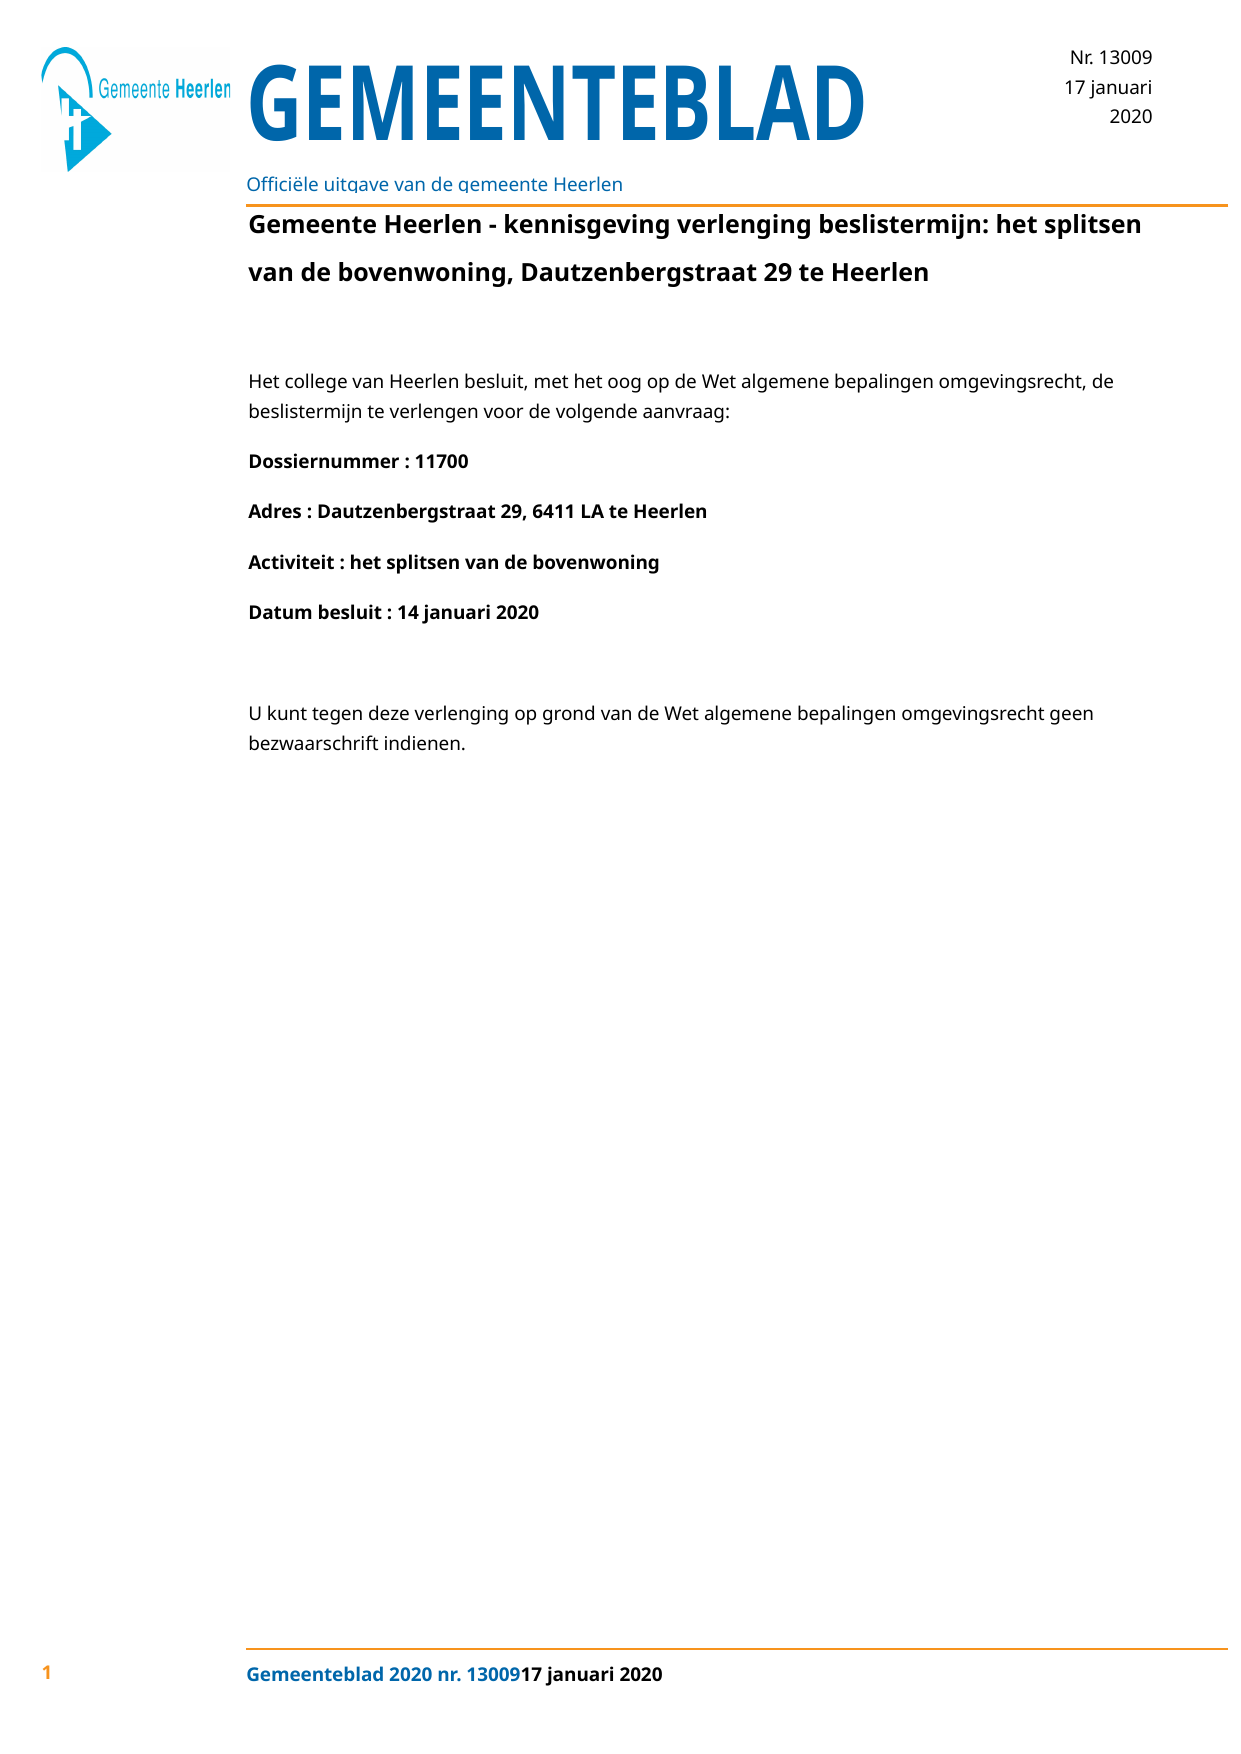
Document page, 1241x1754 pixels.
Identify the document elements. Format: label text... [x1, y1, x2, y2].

text Activiteit : het splitsen van de bovenwoning [248, 549, 1152, 575]
picture [41, 47, 231, 172]
text Het college van Heerlen besluit, met het oog op de Wet algemene bepalingen omgevingsrecht, de beslistermijn te verlengen voor de volgende aanvraag: [248, 368, 1152, 424]
picture [41, 47, 59, 70]
text Dossiernummer : 11700 [248, 448, 1152, 474]
text Adres : Dautzenbergstraat 29, 6411 LA te Heerlen [248, 499, 1152, 524]
text Datum besluit : 14 januari 2020 [248, 599, 1152, 625]
text U kunt tegen deze verlenging op grond van de Wet algemene bepalingen omgevingsrecht geen bezwaarschrift indienen. [248, 700, 1152, 756]
text Gemeente Heerlen - kennisgeving verlenging beslistermijn: het splitsen van de bovenwoning, Dautzenbergstraat 29 te Heerlen [248, 207, 1152, 288]
